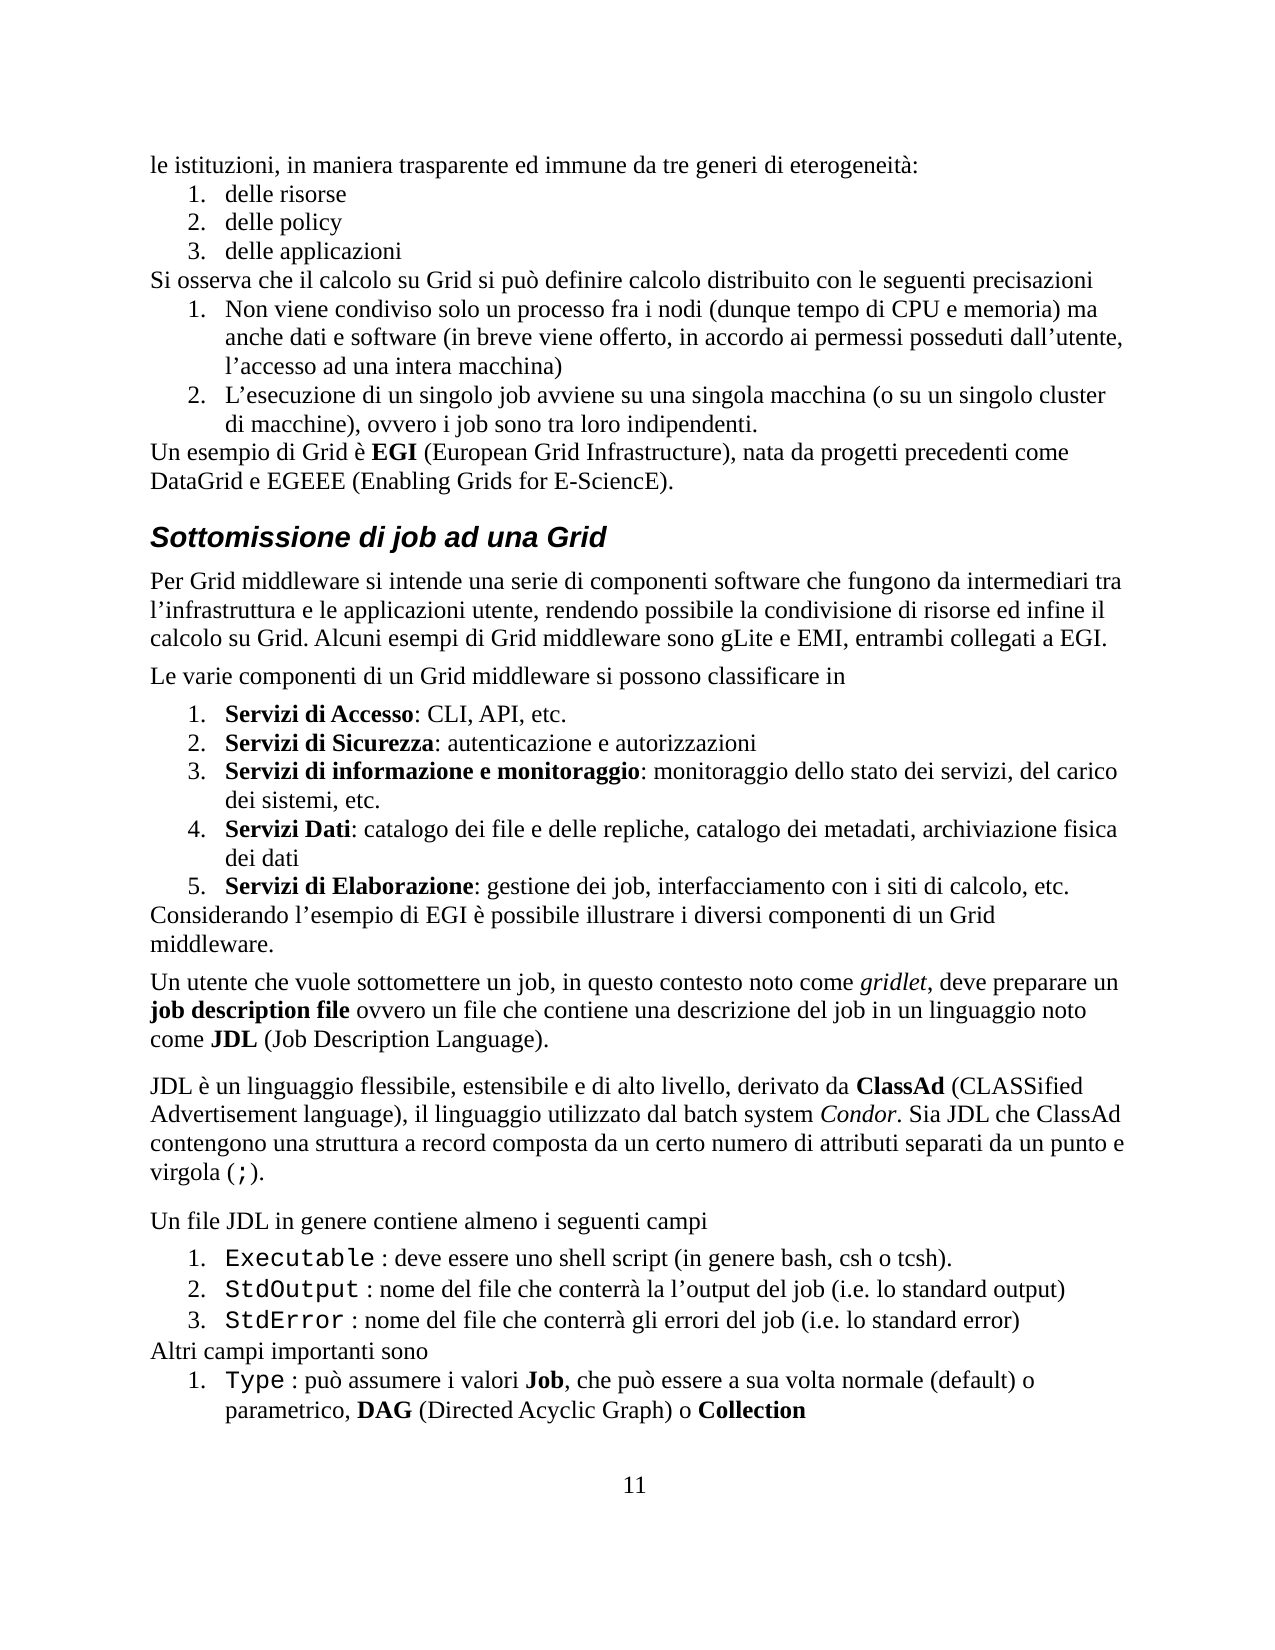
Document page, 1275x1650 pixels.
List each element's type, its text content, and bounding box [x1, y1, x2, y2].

list Executable : deve essere uno shell script (in genere bash, csh o tcsh). [187, 1243, 1125, 1274]
list Servizi di Accesso: CLI, API, etc. [187, 699, 1125, 728]
list Type : può assumere i valori Job, che può essere a sua volta normale (default) o parametrico, DAG (Directed Acyclic Graph) o Collection [187, 1365, 1125, 1424]
text le istituzioni, in maniera trasparente ed immune da tre generi di eterogeneità: [150, 150, 1125, 179]
text Un file JDL in genere contiene almeno i seguenti campi [150, 1206, 1125, 1234]
text Per Grid middleware si intende una serie di componenti software che fungono da intermediari tra l’infrastruttura e le applicazioni utente, rendendo possibile la condivisione di risorse ed infine il calcolo su Grid. Alcuni esempi di Grid middleware sono gLite e EMI, entrambi collegati a EGI. [150, 566, 1125, 652]
text Un utente che vuole sottomettere un job, in questo contesto noto come gridlet, deve preparare un job description file ovvero un file che contiene una descrizione del job in un linguaggio noto come JDL (Job Description Language). [150, 967, 1125, 1053]
list delle risorse [187, 179, 1125, 207]
list Servizi di informazione e monitoraggio: monitoraggio dello stato dei servizi, del carico dei sistemi, etc. [187, 756, 1125, 814]
subtitle Sottomissione di job ad una Grid [150, 520, 1125, 553]
list StdOutput : nome del file che conterrà la l’output del job (i.e. lo standard output) [187, 1274, 1125, 1305]
text Le varie componenti di un Grid middleware si possono classificare in [150, 661, 1125, 690]
list delle policy [187, 207, 1125, 236]
text JDL è un linguaggio flessibile, estensibile e di alto livello, derivato da ClassAd (CLASSified Advertisement language), il linguaggio utilizzato dal batch system Condor. Sia JDL che ClassAd contengono una struttura a record composta da un certo numero di attributi separati da un punto e virgola (;). [150, 1071, 1125, 1188]
list StdError : nome del file che conterrà gli errori del job (i.e. lo standard error) [187, 1305, 1125, 1336]
text Si osserva che il calcolo su Grid si può definire calcolo distribuito con le seguenti precisazioni [150, 265, 1125, 294]
text Considerando l’esempio di EGI è possibile illustrare i diversi componenti di un Grid middleware. [150, 900, 1125, 958]
text Altri campi importanti sono [150, 1336, 1125, 1365]
list Servizi di Sicurezza: autenticazione e autorizzazioni [187, 728, 1125, 756]
list Servizi di Elaborazione: gestione dei job, interfacciamento con i siti di calcolo, etc. [187, 871, 1125, 900]
list L’esecuzione di un singolo job avviene su una singola macchina (o su un singolo cluster di macchine), ovvero i job sono tra loro indipendenti. [187, 380, 1125, 437]
list Non viene condiviso solo un processo fra i nodi (dunque tempo di CPU e memoria) ma anche dati e software (in breve viene offerto, in accordo ai permessi posseduti dall’utente, l’accesso ad una intera macchina) [187, 294, 1125, 380]
text Un esempio di Grid è EGI (European Grid Infrastructure), nata da progetti precedenti come DataGrid e EGEEE (Enabling Grids for E-SciencE). [150, 437, 1125, 495]
list Servizi Dati: catalogo dei file e delle repliche, catalogo dei metadati, archiviazione fisica dei dati [187, 814, 1125, 871]
list delle applicazioni [187, 236, 1125, 265]
